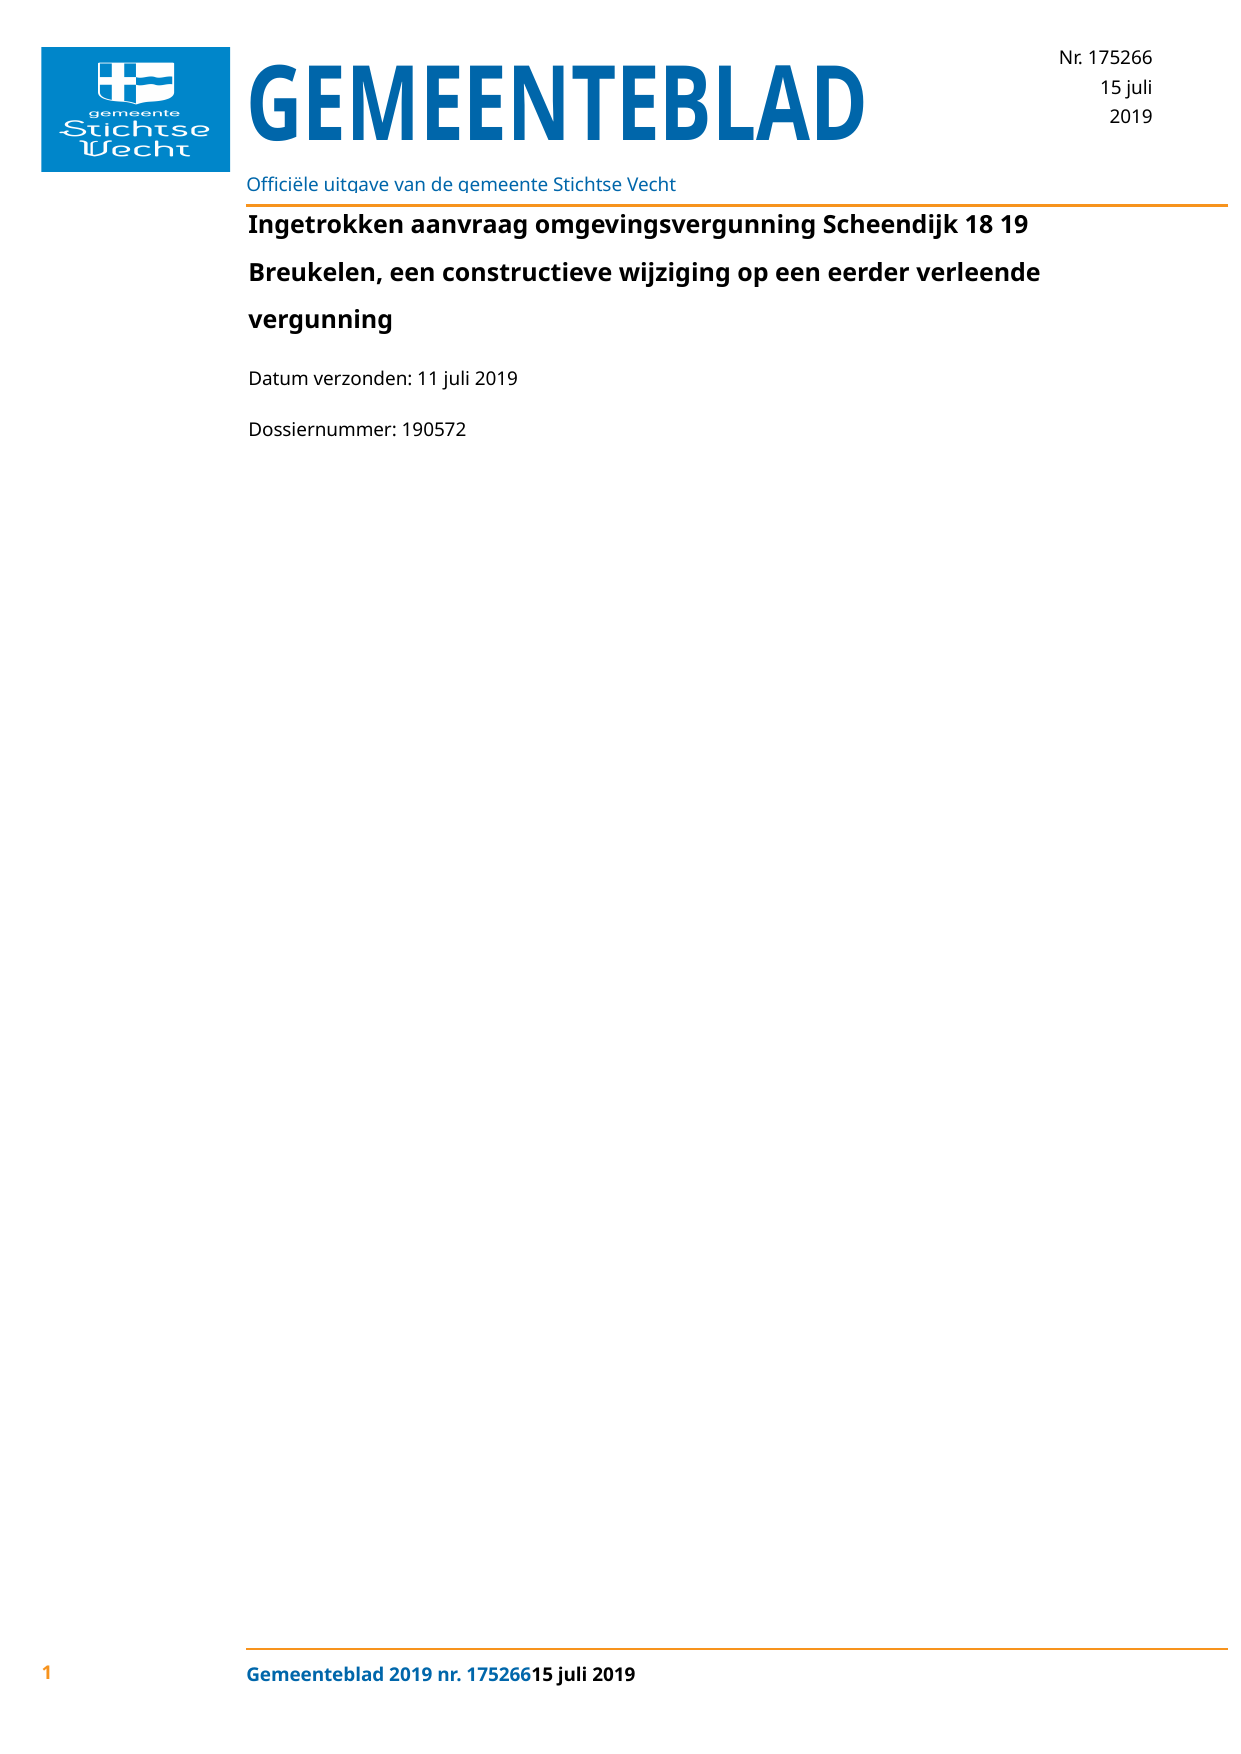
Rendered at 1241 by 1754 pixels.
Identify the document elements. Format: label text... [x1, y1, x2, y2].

text Dossiernummer: 190572 [248, 416, 1152, 442]
text Ingetrokken aanvraag omgevingsvergunning Scheendijk 18 19 Breukelen, een constructieve wijziging op een eerder verleende vergunning [248, 207, 1152, 336]
text Datum verzonden: 11 juli 2019 [248, 366, 1152, 391]
picture [99, 63, 135, 101]
picture [137, 63, 174, 103]
